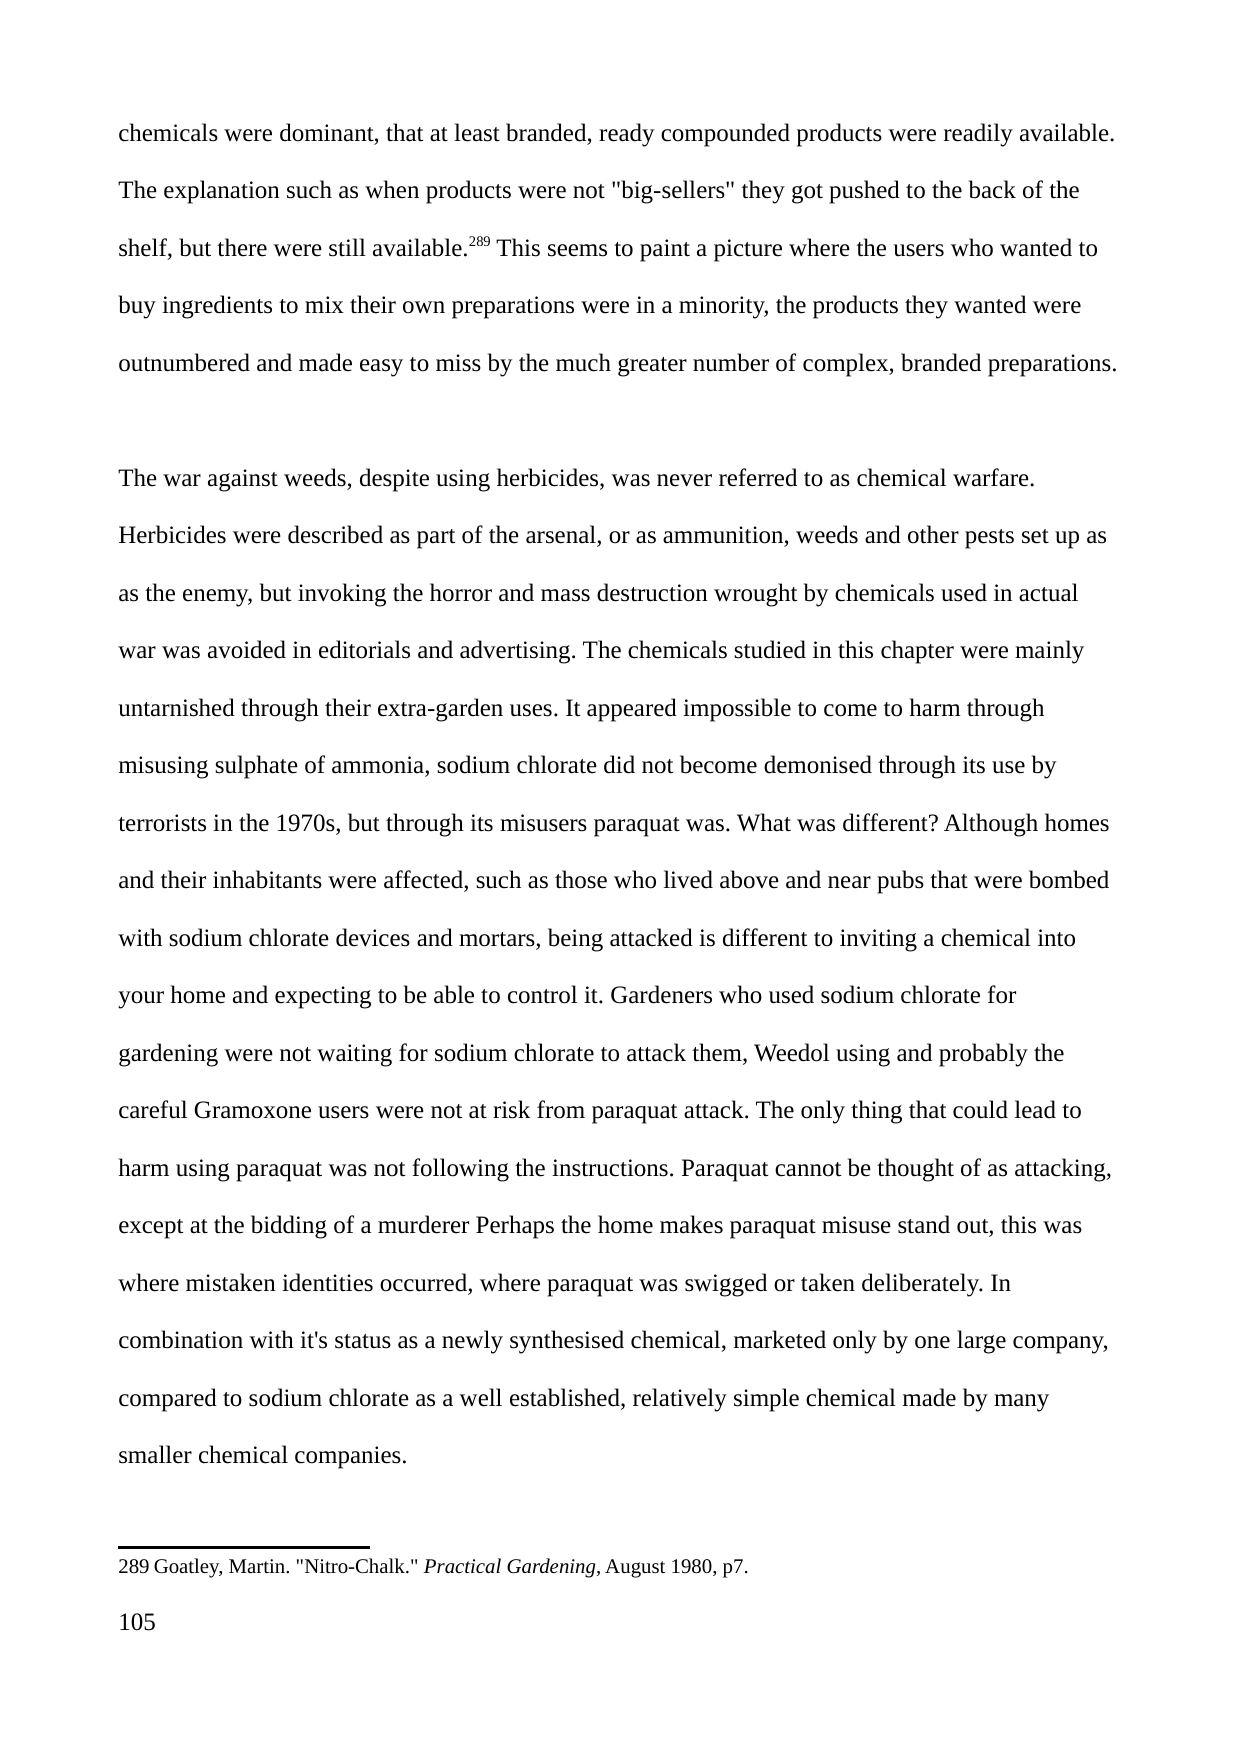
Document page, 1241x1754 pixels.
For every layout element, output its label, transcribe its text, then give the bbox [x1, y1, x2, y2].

text Goatley, Martin. "Nitro-Chalk." Practical Gardening, August 1980, p7. [118, 1553, 1122, 1578]
text The war against weeds, despite using herbicides, was never referred to as chemical warfare. Herbicides were described as part of the arsenal, or as ammunition, weeds and other pests set up as as the enemy, but invoking the horror and mass destruction wrought by chemicals used in actual war was avoided in editorials and advertising. The chemicals studied in this chapter were mainly untarnished through their extra-garden uses. It appeared impossible to come to harm through misusing sulphate of ammonia, sodium chlorate did not become demonised through its use by terrorists in the 1970s, but through its misusers paraquat was. What was different? Although homes and their inhabitants were affected, such as those who lived above and near pubs that were bombed with sodium chlorate devices and mortars, being attacked is different to inviting a chemical into your home and expecting to be able to control it. Gardeners who used sodium chlorate for gardening were not waiting for sodium chlorate to attack them, Weedol using and probably the careful Gramoxone users were not at risk from paraquat attack. The only thing that could lead to harm using paraquat was not following the instructions. Paraquat cannot be thought of as attacking, except at the bidding of a murderer Perhaps the home makes paraquat misuse stand out, this was where mistaken identities occurred, where paraquat was swigged or taken deliberately. In combination with it's status as a newly synthesised chemical, marketed only by one large company, compared to sodium chlorate as a well established, relatively simple chemical made by many smaller chemical companies. [118, 463, 1122, 1469]
text chemicals were dominant, that at least branded, ready compounded products were readily available. The explanation such as when products were not "big-sellers" they got pushed to the back of the shelf, but there were still available. This seems to paint a picture where the users who wanted to buy ingredients to mix their own preparations were in a minority, the products they wanted were outnumbered and made easy to miss by the much greater number of complex, branded preparations. [118, 118, 1122, 377]
